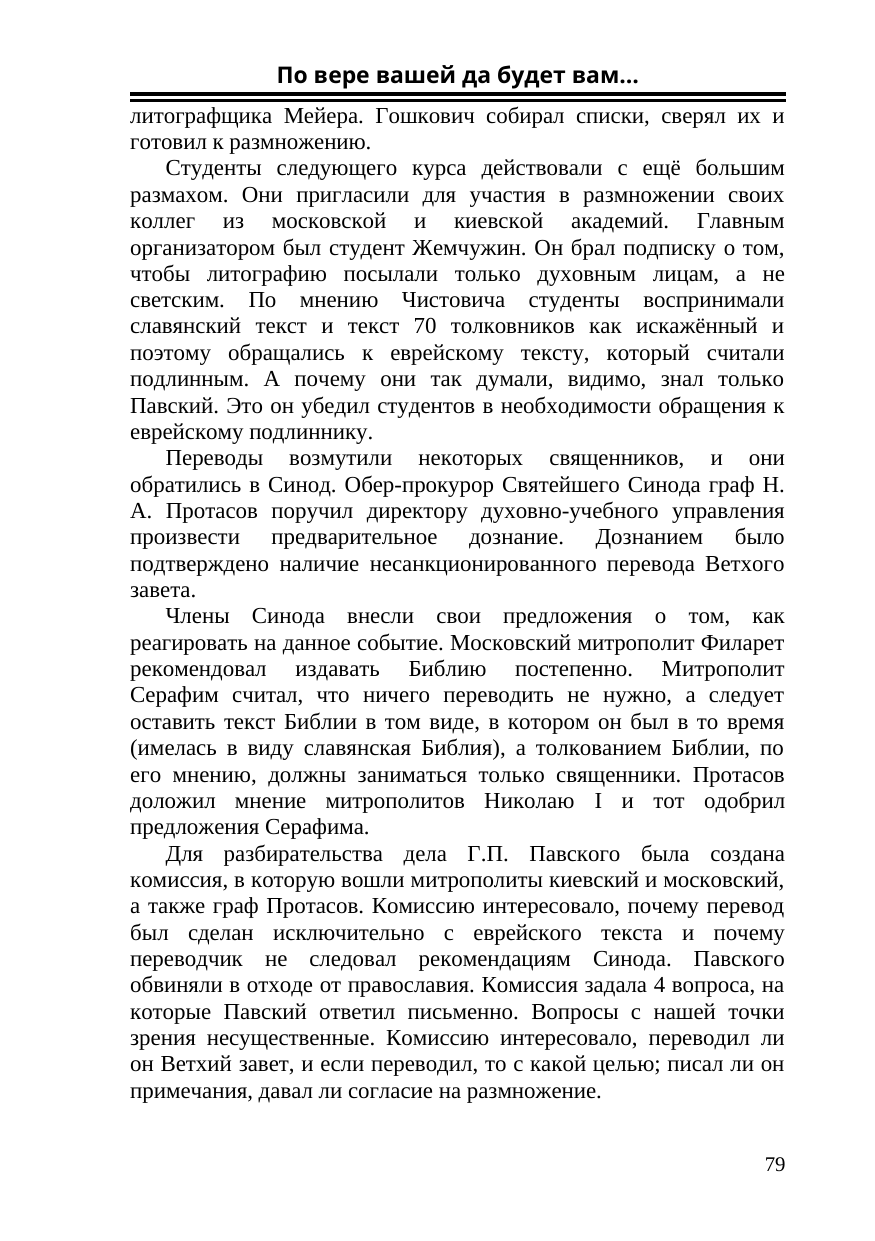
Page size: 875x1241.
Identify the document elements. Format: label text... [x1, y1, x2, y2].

text Переводы возмутили некоторых священников, и они обратились в Синод. Обер-прокурор Святейшего Синода граф Н. А. Протасов поручил директору духовно-учебного управления произвести предварительное дознание. Дознанием было подтверждено наличие несанкционированного перевода Ветхого завета. [130, 444, 786, 602]
text литографщика Мейера. Гошкович собирал списки, сверял их и готовил к размножению. [130, 102, 786, 154]
text Студенты следующего курса действовали с ещё большим размахом. Они пригласили для участия в размножении своих коллег из московской и киевской академий. Главным организатором был студент Жемчужин. Он брал подписку о том, чтобы литографию посылали только духовным лицам, а не светским. По мнению Чистовича студенты воспринимали славянский текст и текст 70 толковников как искажённый и поэтому обращались к еврейскому тексту, который считали подлинным. А почему они так думали, видимо, знал только Павский. Это он убедил студентов в необходимости обращения к еврейскому подлиннику. [130, 154, 786, 444]
text Для разбирательства дела Г.П. Павского была создана комиссия, в которую вошли митрополиты киевский и московский, а также граф Протасов. Комиссию интересовало, почему перевод был сделан исключительно с еврейского текста и почему переводчик не следовал рекомендациям Синода. Павского обвиняли в отходе от православия. Комиссия задала 4 вопроса, на которые Павский ответил письменно. Вопросы с нашей точки зрения несущественные. Комиссию интересовало, переводил ли он Ветхий завет, и если переводил, то с какой целью; писал ли он примечания, давал ли согласие на размножение. [130, 840, 786, 1103]
text Члены Синода внесли свои предложения о том, как реагировать на данное событие. Московский митрополит Филарет рекомендовал издавать Библию постепенно. Митрополит Серафим считал, что ничего переводить не нужно, а следует оставить текст Библии в том виде, в котором он был в то время (имелась в виду славянская Библия), а толкованием Библии, по его мнению, должны заниматься только священники. Протасов доложил мнение митрополитов Николаю I и тот одобрил предложения Серафима. [130, 602, 786, 840]
